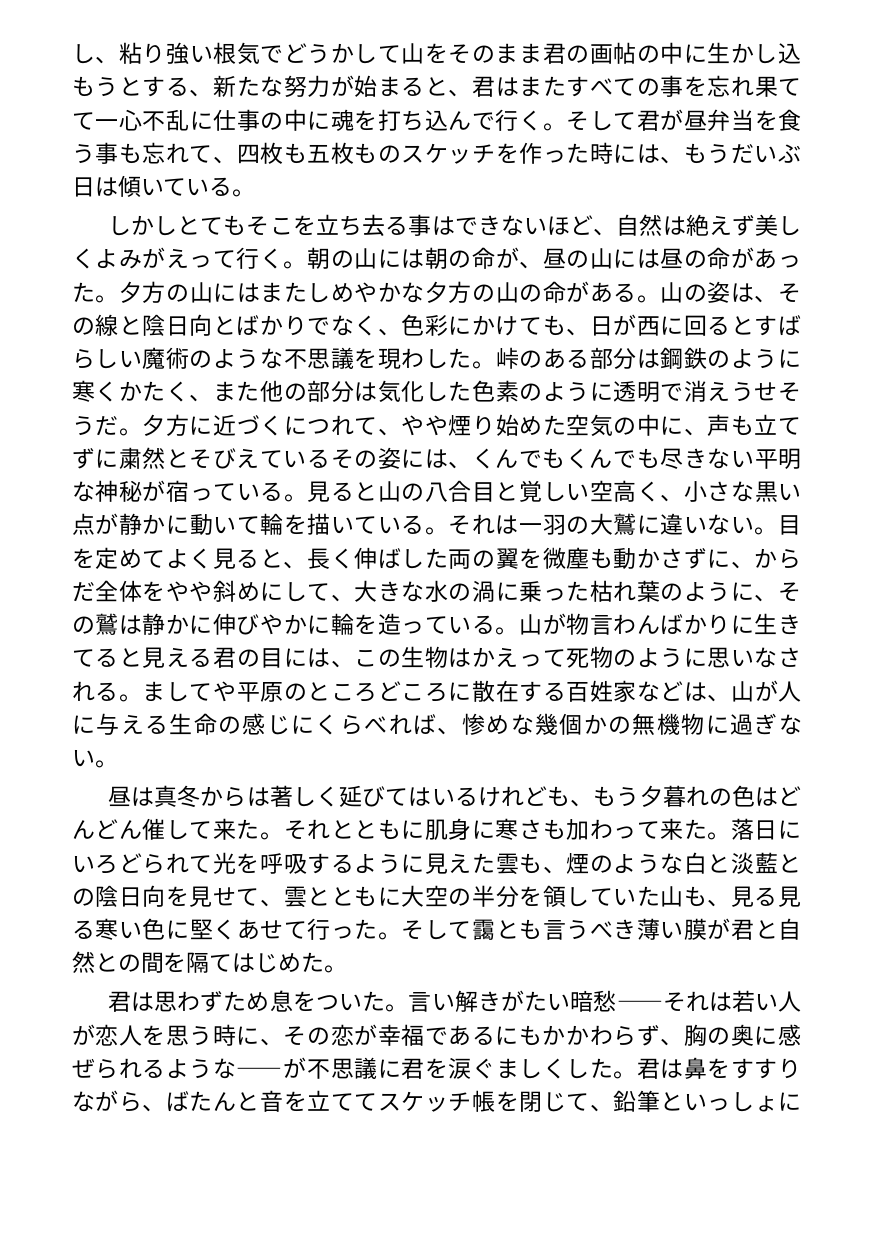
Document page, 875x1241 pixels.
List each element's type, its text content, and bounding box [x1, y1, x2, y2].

text 昼は真冬からは著しく延びてはいるけれども、もう夕暮れの色はどんどん催して来た。それとともに肌身に寒さも加わって来た。落日にいろどられて光を呼吸するように見えた雲も、煙のような白と淡藍との陰日向を見せて、雲とともに大空の半分を領していた山も、見る見る寒い色に堅くあせて行った。そして靄とも言うべき薄い膜が君と自然との間を隔てはじめた。 [72, 779, 802, 978]
text 君は思わずため息をついた。言い解きがたい暗愁――それは若い人が恋人を思う時に、その恋が幸福であるにもかかわらず、胸の奥に感ぜられるような――が不思議に君を涙ぐましくした。君は鼻をすすりながら、ばたんと音を立ててスケッチ帳を閉じて、鉛筆といっしょに [72, 984, 802, 1117]
text しかしとてもそこを立ち去る事はできないほど、自然は絶えず美しくよみがえって行く。朝の山には朝の命が、昼の山には昼の命があった。夕方の山にはまたしめやかな夕方の山の命がある。山の姿は、その線と陰日向とばかりでなく、色彩にかけても、日が西に回るとすばらしい魔術のような不思議を現わした。峠のある部分は鋼鉄のように寒くかたく、また他の部分は気化した色素のように透明で消えうせそうだ。夕方に近づくにつれて、やや煙り始めた空気の中に、声も立てずに粛然とそびえているその姿には、くんでもくんでも尽きない平明な神秘が宿っている。見ると山の八合目と覚しい空高く、小さな黒い点が静かに動いて輪を描いている。それは一羽の大鷲に違いない。目を定めてよく見ると、長く伸ばした両の翼を微塵も動かさずに、からだ全体をやや斜めにして、大きな水の渦に乗った枯れ葉のように、その鷲は静かに伸びやかに輪を造っている。山が物言わんばかりに生きてると見える君の目には、この生物はかえって死物のように思いなされる。ましてや平原のところどころに散在する百姓家などは、山が人に与える生命の感じにくらべれば、惨めな幾個かの無機物に過ぎない。 [72, 208, 802, 773]
text し、粘り強い根気でどうかして山をそのまま君の画帖の中に生かし込もうとする、新たな努力が始まると、君はまたすべての事を忘れ果てて一心不乱に仕事の中に魂を打ち込んで行く。そして君が昼弁当を食う事も忘れて、四枚も五枚ものスケッチを作った時には、もうだいぶ日は傾いている。 [72, 36, 802, 202]
